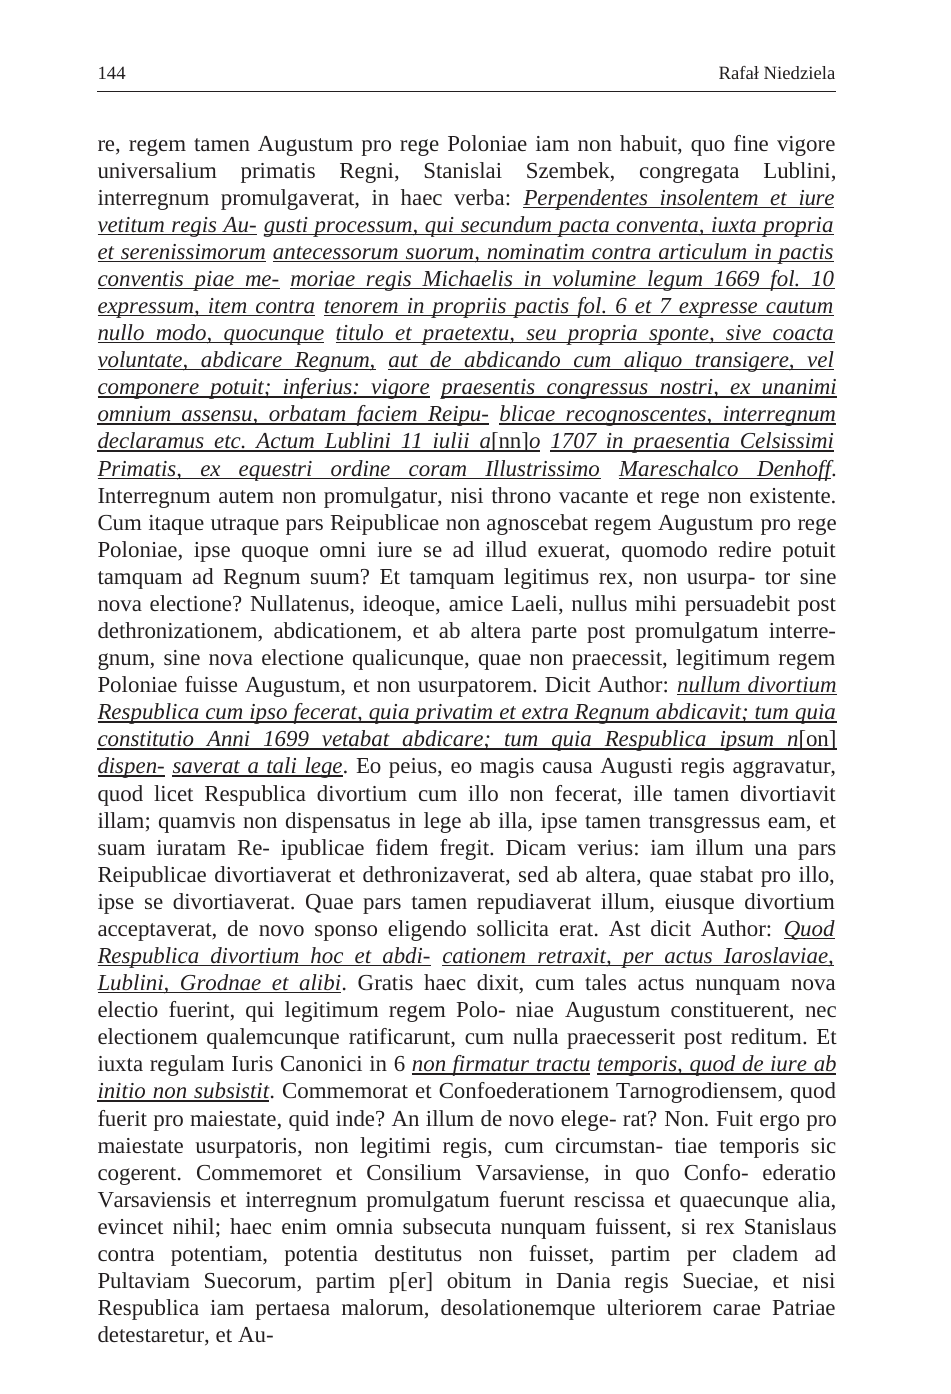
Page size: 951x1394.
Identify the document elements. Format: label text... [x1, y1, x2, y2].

text constitutio Anni 1699 vetabat abdicare; tum quia Respublica ipsum n[on] [97, 722, 837, 748]
text dispen- saverat a tali lege. Eo peius, eo magis causa Augusti regis aggravatur, quod licet Respublica divortium cum illo non fecerat, ille tamen divortiavit illam; quamvis non dispensatus in lege ab illa, ipse tamen transgressus eam, et suam iuratam Re- ipublicae fidem fregit. Dicam verius: iam illum una pars Reipublicae divortiaverat et dethronizaverat, sed ab altera, quae stabat pro illo, ipse se divortiaverat. Quae pars tamen repudiaverat illum, eiusque divortium acceptaverat, de novo sponso eligendo sollicita erat. Ast dicit Author: Quod Respublica divortium hoc et abdi- cationem retraxit, per actus Iaroslaviae, Lublini, Grodnae et alibi. Gratis haec dixit, cum tales actus nunquam nova electio fuerint, qui legitimum regem Polo- niae Augustum constituerent, nec electionem qualemcunque ratificarunt, cum nulla praecesserit post reditum. Et iuxta regulam Iuris Canonici in 6 non firmatur tractu temporis, quod de iure ab initio non subsistit. Commemorat et Confoederationem Tarnogrodiensem, quod fuerit pro maiestate, quid inde? An illum de novo elege- rat? Non. Fuit ergo pro maiestate usurpatoris, non legitimi regis, cum circumstan- tiae temporis sic cogerent. Commemoret et Consilium Varsaviense, in quo Confo- ederatio Varsaviensis et interregnum promulgatum fuerunt rescissa et quaecunque alia, evincet nihil; haec enim omnia subsecuta nunquam fuissent, si rex Stanislaus contra potentiam, potentia destitutus non fuisset, partim per cladem ad Pultaviam Suecorum, partim p[er] obitum in Dania regis Sueciae, et nisi Respublica iam pertaesa malorum, desolationemque ulteriorem carae Patriae detestaretur, et Au- [97, 750, 837, 1348]
text re, regem tamen Augustum pro rege Poloniae iam non habuit, quo fine vigore universalium primatis Regni, Stanislai Szembek, congregata Lublini, interregnum promulgaverat, in haec verba: Perpendentes insolentem et iure vetitum regis Au- gusti processum, qui secundum pacta conventa, iuxta propria et serenissimorum antecessorum suorum, nominatim contra articulum in pactis conventis piae me- moriae regis Michaelis in volumine legum 1669 fol. 10 expressum, item contra tenorem in propriis pactis fol. 6 et 7 expresse cautum nullo modo, quocunque titulo et praetextu, seu propria sponte, sive coacta voluntate, abdicare Regnum, aut de abdicando cum aliquo transigere, vel componere potuit; inferius: vigore praesentis congressus nostri, ex unanimi omnium assensu, orbatam faciem Reipu- blicae recognoscentes, interregnum declaramus etc. Actum Lublini 11 iulii a[nn]o 1707 in praesentia Celsissimi Primatis, ex equestri ordine coram Illustrissimo Mareschalco Denhoff. Interregnum autem non promulgatur, nisi throno vacante et rege non existente. Cum itaque utraque pars Reipublicae non agnoscebat regem Augustum pro rege Poloniae, ipse quoque omni iure se ad illud exuerat, quomodo redire potuit tamquam ad Regnum suum? Et tamquam legitimus rex, non usurpa- tor sine nova electione? Nullatenus, ideoque, amice Laeli, nullus mihi persuadebit post dethronizationem, abdicationem, et ab altera parte post promulgatum interre- gnum, sine nova electione qualicunque, quae non praecessit, legitimum regem Poloniae fuisse Augustum, et non usurpatorem. Dicit Author: nullum divortium Respublica cum ipso fecerat, quia privatim et extra Regnum abdicavit; tum quia [97, 129, 837, 721]
